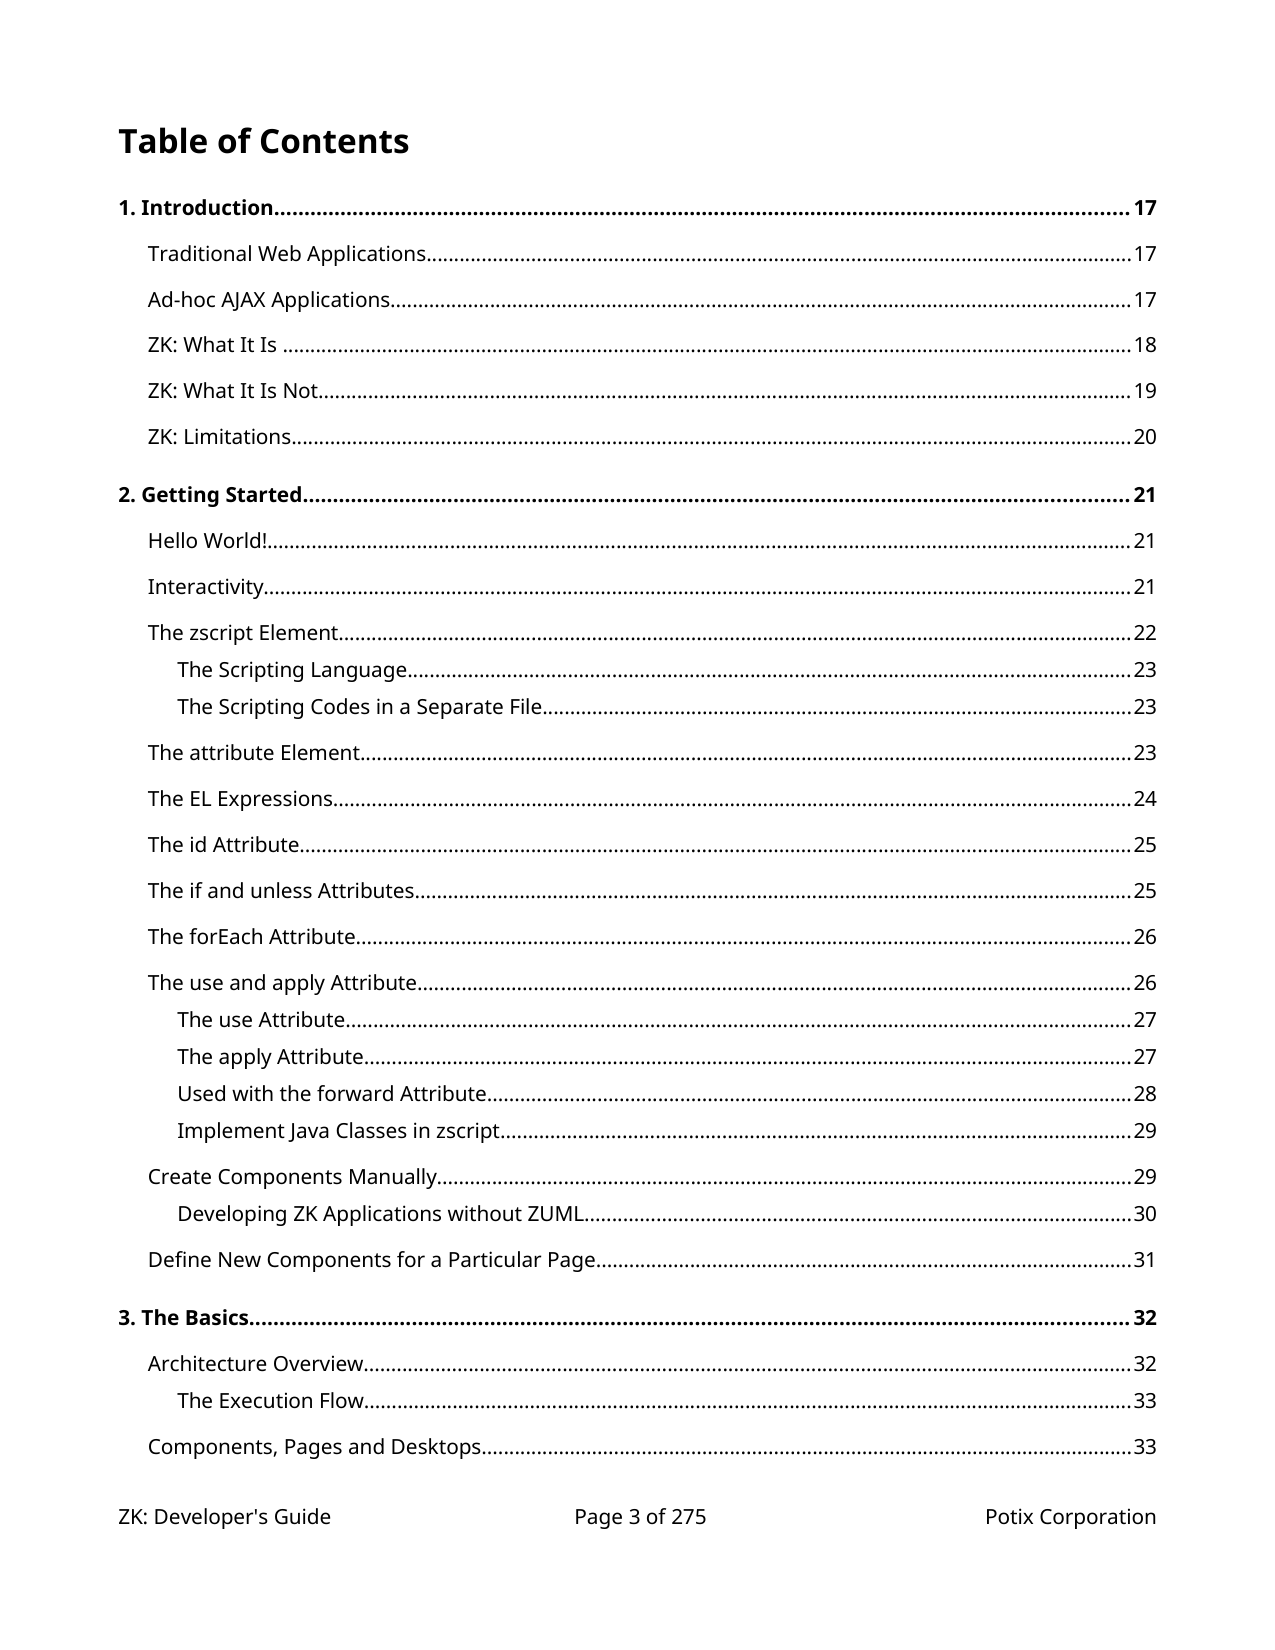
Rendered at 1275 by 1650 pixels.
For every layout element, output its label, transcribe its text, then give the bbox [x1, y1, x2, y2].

text The apply Attribute 27 [177, 1042, 1157, 1070]
text The use Attribute 27 [177, 1005, 1157, 1033]
text 1. Introduction 17 [118, 193, 1157, 221]
text Ad-hoc AJAX Applications 17 [148, 285, 1157, 313]
text Developing ZK Applications without ZUML 30 [177, 1199, 1157, 1227]
text The zscript Element 22 [148, 618, 1157, 646]
text The Scripting Language 23 [177, 655, 1157, 683]
text Components, Pages and Desktops 33 [148, 1432, 1157, 1460]
text 3. The Basics 32 [118, 1303, 1157, 1331]
text ZK: What It Is 18 [148, 331, 1157, 359]
text ZK: Limitations 20 [148, 422, 1157, 451]
text The if and unless Attributes 25 [148, 876, 1157, 904]
text The forEach Attribute 26 [148, 922, 1157, 950]
text ZK: What It Is Not 19 [148, 377, 1157, 405]
text The use and apply Attribute 26 [148, 968, 1157, 996]
text Implement Java Classes in zscript 29 [177, 1116, 1157, 1144]
text The EL Expressions 24 [148, 784, 1157, 812]
text The Scripting Codes in a Separate File 23 [177, 692, 1157, 720]
subtitle Table of Contents [118, 118, 1157, 163]
text Create Components Manually 29 [148, 1162, 1157, 1190]
text The Execution Flow 33 [177, 1386, 1157, 1414]
text The id Attribute 25 [148, 830, 1157, 858]
text Hello World! 21 [148, 526, 1157, 554]
text Interactivity 21 [148, 572, 1157, 600]
text The attribute Element 23 [148, 738, 1157, 766]
text Architecture Overview 32 [148, 1349, 1157, 1377]
text Traditional Web Applications 17 [148, 239, 1157, 267]
text Used with the forward Attribute 28 [177, 1079, 1157, 1107]
text Define New Components for a Particular Page 31 [148, 1245, 1157, 1273]
text 2. Getting Started 21 [118, 480, 1157, 508]
